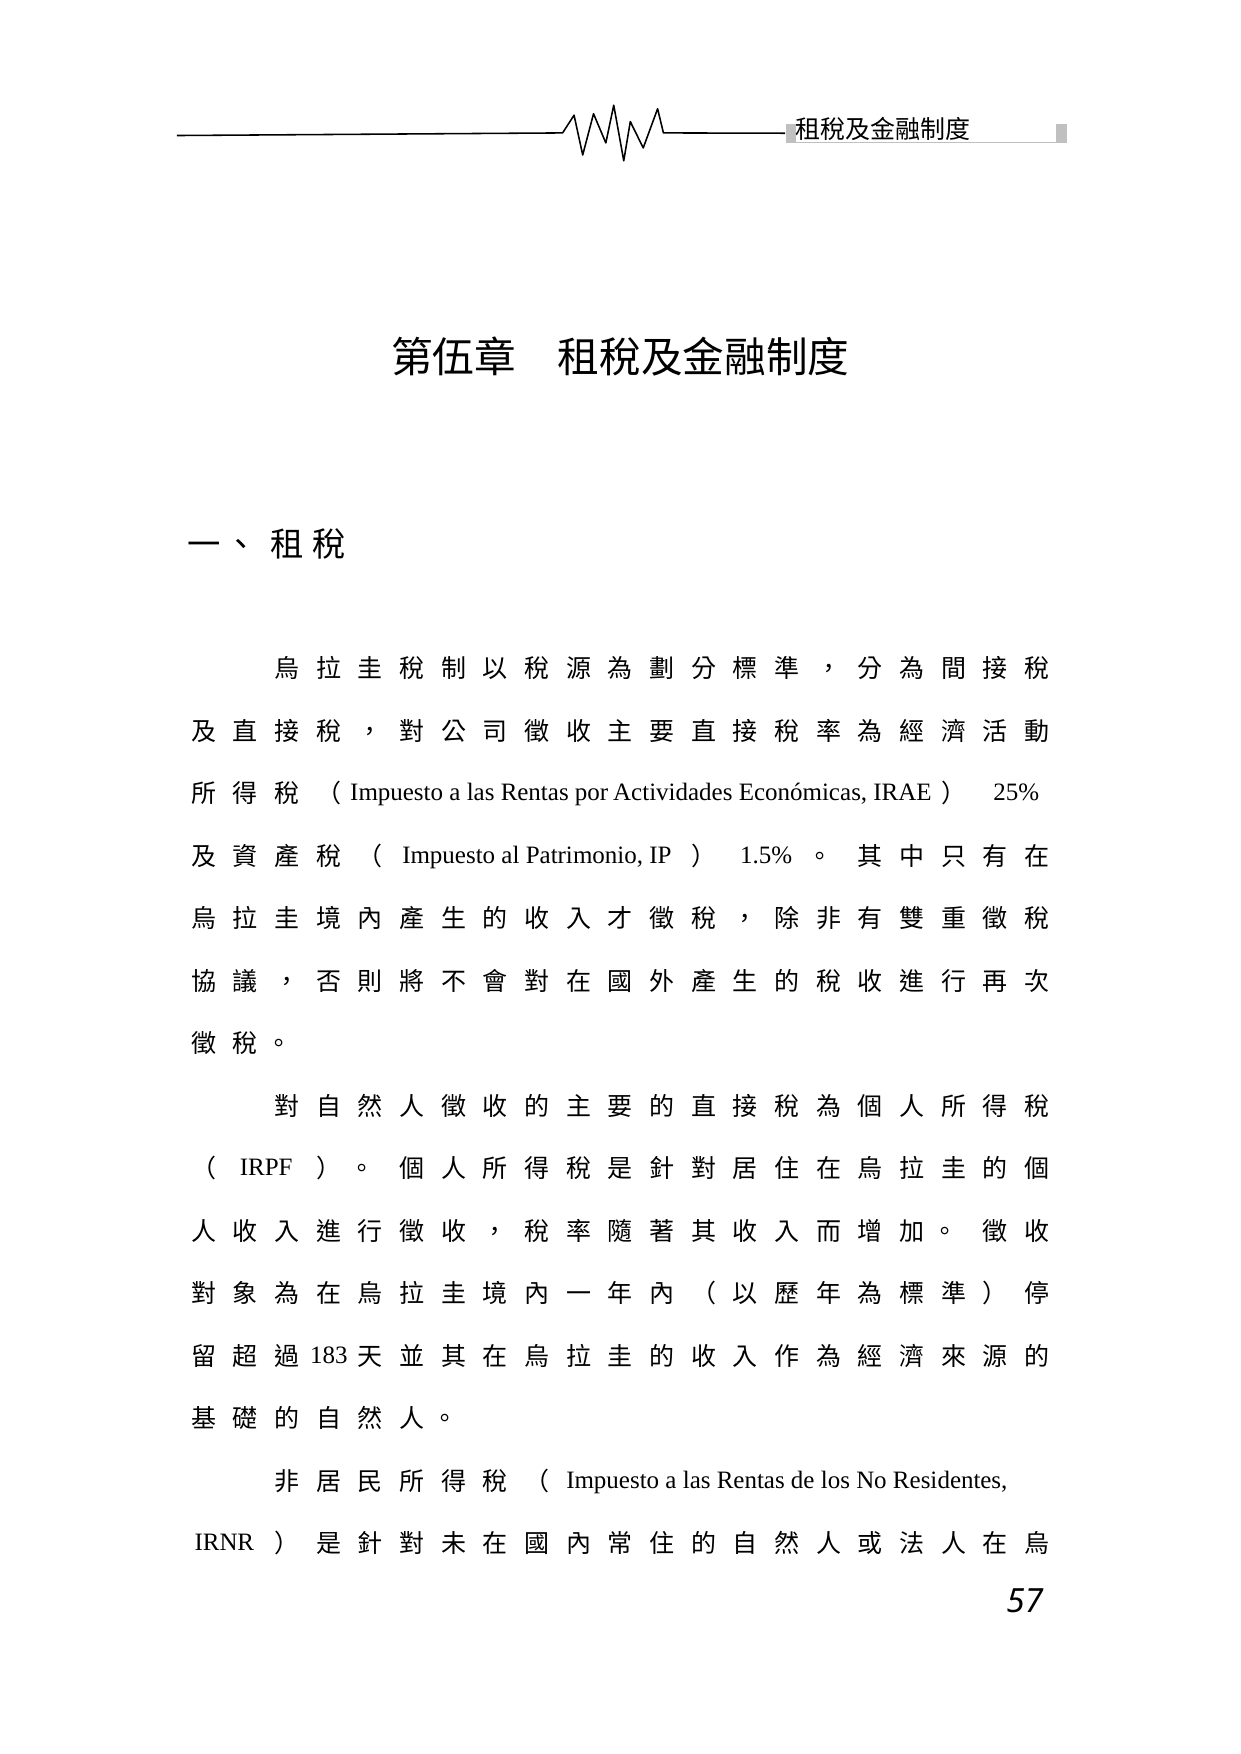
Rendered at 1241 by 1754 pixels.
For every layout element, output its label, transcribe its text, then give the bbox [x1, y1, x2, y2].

text 烏拉圭稅制以稅源為劃分標準，分為間接稅及直接稅，對公司徵收主要直接稅率為經濟活動所得稅（Impuesto a las Rentas por Actividades Económicas, IRAE）25%及資產稅（Impuesto al Patrimonio, IP）1.5%。其中只有在烏拉圭境內產生的收入才徵稅，除非有雙重徵稅協議，否則將不會對在國外產生的稅收進行再次徵稅。 [183, 625, 1058, 1063]
text 對自然人徵收的主要的直接稅為個人所得稅（IRPF）。個人所得稅是針對居住在烏拉圭的個人收入進行徵收，稅率隨著其收入而增加。徵收對象為在烏拉圭境內一年內（以歷年為標準）停留超過183天並其在烏拉圭的收入作為經濟來源的基礎的自然人。 [183, 1063, 1058, 1438]
text 非居民所得稅（Impuesto a las Rentas de los No Residentes, IRNR）是針對未在國內常住的自然人或法人在烏 [183, 1438, 1058, 1563]
text 一、租稅 [183, 500, 1058, 563]
text 第伍章 租稅及金融制度 [183, 313, 1058, 375]
